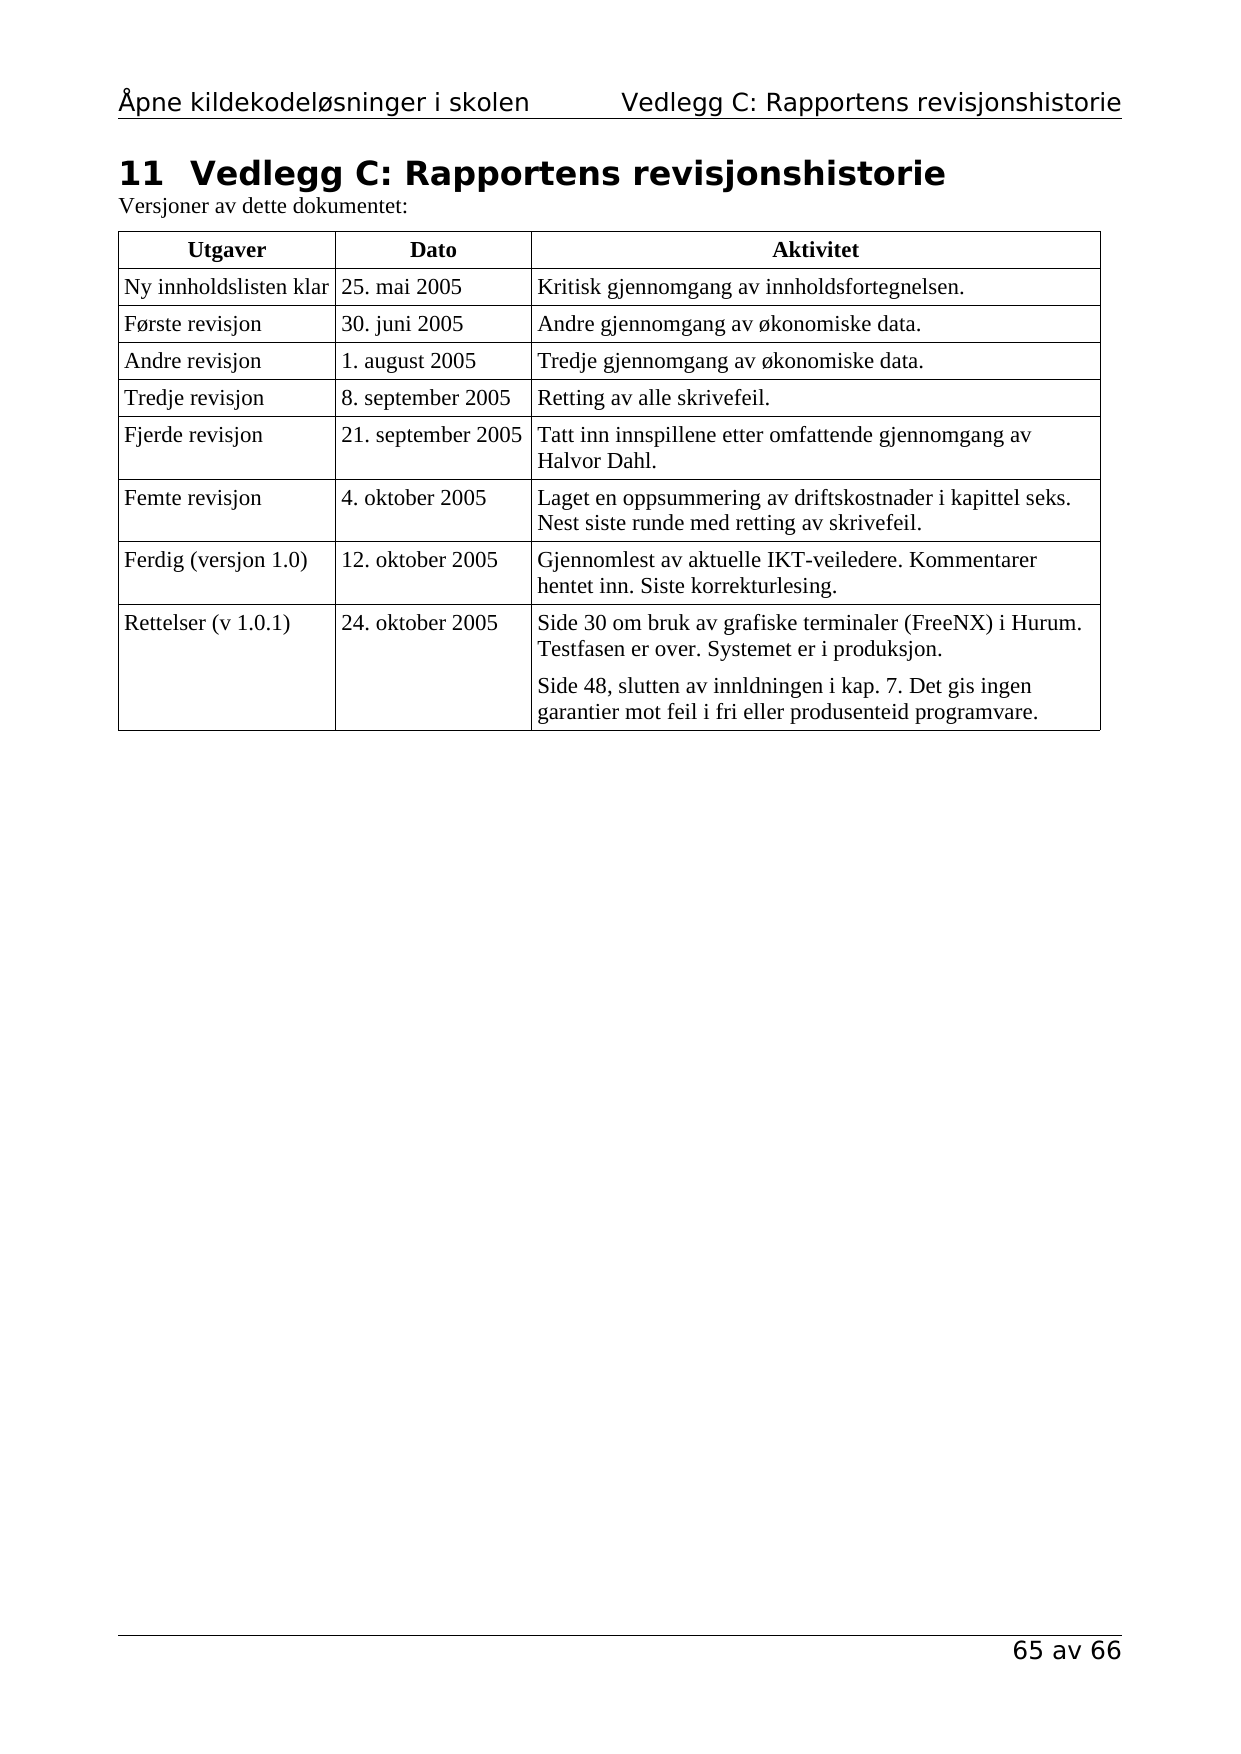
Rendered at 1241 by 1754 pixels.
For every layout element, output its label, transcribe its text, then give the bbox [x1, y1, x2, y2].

table_cell Kritisk gjennomgang av innholdsfortegnelsen. [532, 269, 1100, 305]
table_cell 1. august 2005 [336, 343, 531, 379]
table_header Utgaver [119, 232, 335, 268]
table_cell 25. mai 2005 [336, 269, 531, 305]
table_cell Fjerde revisjon [119, 417, 335, 479]
table_cell 4. oktober 2005 [336, 480, 531, 541]
subtitle Vedlegg C: Rapportens revisjonshistorie [118, 154, 1122, 193]
table_cell Laget en oppsummering av driftskostnader i kapittel seks. Nest siste runde med retting av skrivefeil. [532, 480, 1100, 541]
table_cell 21. september 2005 [336, 417, 531, 479]
table_header Aktivitet [532, 232, 1100, 268]
table_cell Ny innholdslisten klar [119, 269, 335, 305]
table_cell Tredje revisjon [119, 380, 335, 416]
table_cell 24. oktober 2005 [336, 605, 531, 730]
table_header Dato [336, 232, 531, 268]
table_cell Andre revisjon [119, 343, 335, 379]
table_cell Rettelser (v 1.0.1) [119, 605, 335, 730]
table_cell Femte revisjon [119, 480, 335, 541]
table_cell Andre gjennomgang av økonomiske data. [532, 306, 1100, 342]
table_cell Side 30 om bruk av grafiske terminaler (FreeNX) i Hurum. Testfasen er over. Systemet er i produksjon. Side 48, slutten av innldningen i kap. 7. Det gis ingen garantier mot feil i fri eller produsenteid programvare. [532, 605, 1100, 730]
table_cell 8. september 2005 [336, 380, 531, 416]
table_cell Første revisjon [119, 306, 335, 342]
table_cell Tatt inn innspillene etter omfattende gjennomgang av Halvor Dahl. [532, 417, 1100, 479]
table_cell 30. juni 2005 [336, 306, 531, 342]
table_cell Ferdig (versjon 1.0) [119, 542, 335, 604]
table_cell 12. oktober 2005 [336, 542, 531, 604]
table_cell Tredje gjennomgang av økonomiske data. [532, 343, 1100, 379]
text Versjoner av dette dokumentet: [118, 193, 1122, 218]
table_cell Retting av alle skrivefeil. [532, 380, 1100, 416]
table_cell Gjennomlest av aktuelle IKT-veiledere. Kommentarer hentet inn. Siste korrekturlesing. [532, 542, 1100, 604]
